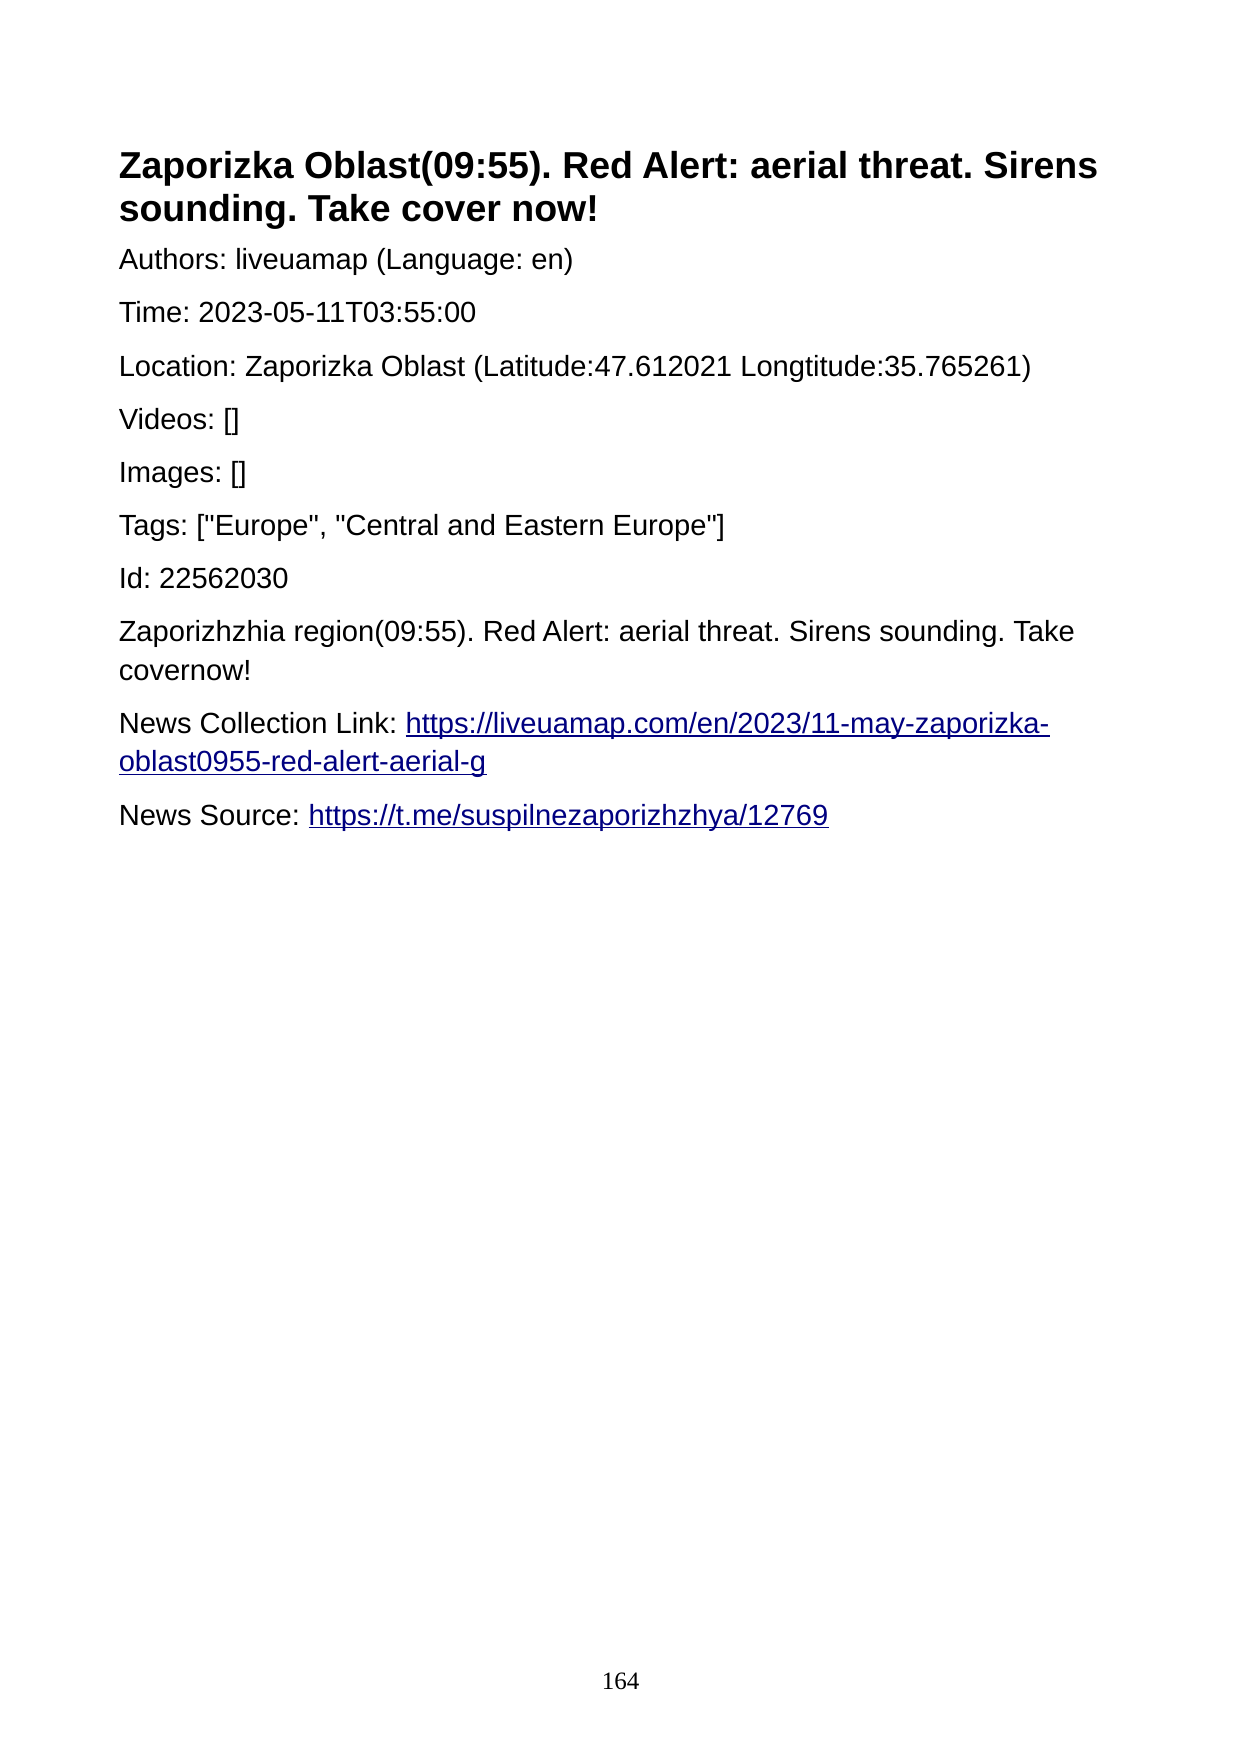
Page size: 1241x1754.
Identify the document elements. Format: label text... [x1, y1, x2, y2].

text Location: Zaporizka Oblast (Latitude:47.612021 Longtitude:35.765261) [118, 348, 1122, 382]
subtitle Zaporizka Oblast(09:55). Red Alert: aerial threat. Sirens sounding. Take cover now! [118, 143, 1122, 230]
text Zaporizhzhia region(09:55). Red Alert: aerial threat. Sirens sounding. Take covernow! [118, 614, 1122, 686]
text News Collection Link: https://liveuamap.com/en/2023/11-may-zaporizka-oblast0955-red-alert-aerial-g [118, 706, 1122, 778]
text Authors: liveuamap (Language: en) [118, 242, 1122, 276]
text Images: [] [118, 455, 1122, 488]
text Id: 22562030 [118, 561, 1122, 594]
text Time: 2023-05-11T03:55:00 [118, 295, 1122, 329]
text Videos: [] [118, 402, 1122, 435]
text News Source: https://t.me/suspilnezaporizhzhya/12769 [118, 797, 1122, 831]
text Tags: ["Europe", "Central and Eastern Europe"] [118, 508, 1122, 541]
